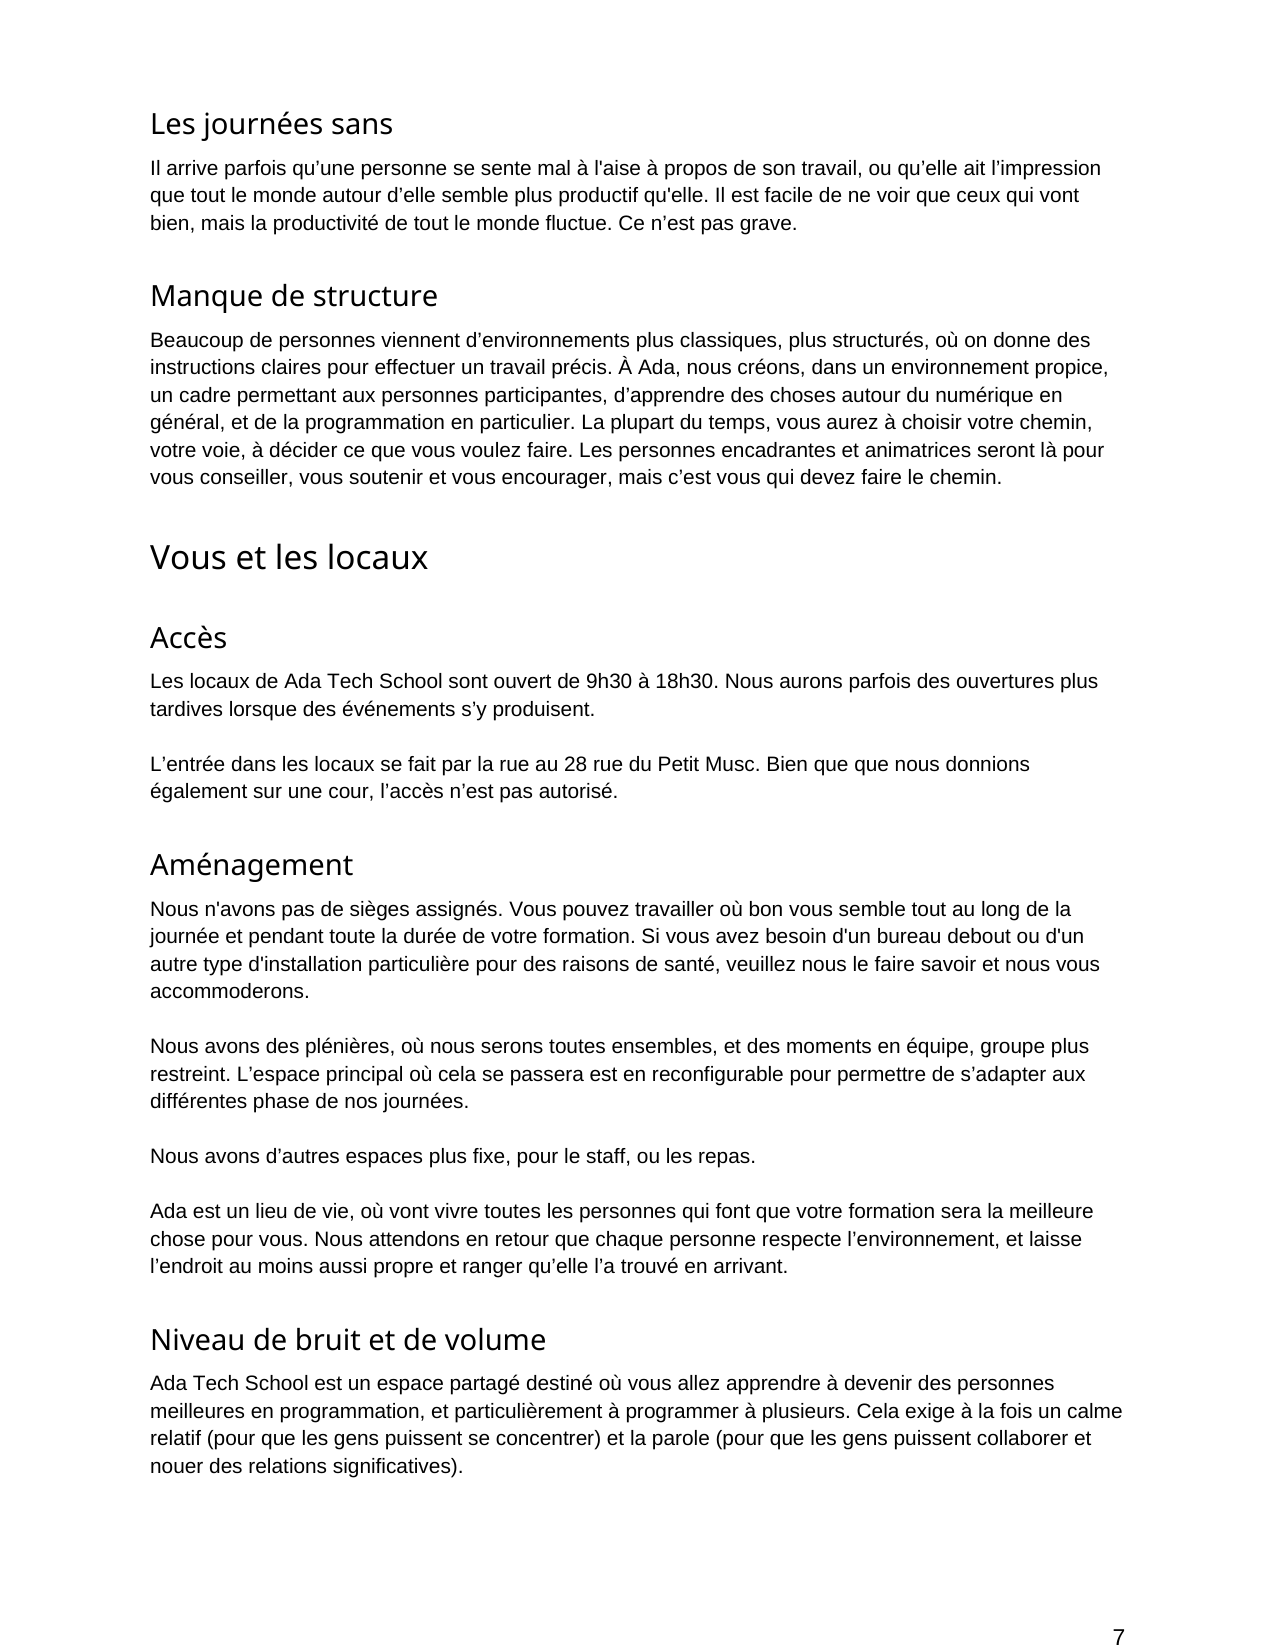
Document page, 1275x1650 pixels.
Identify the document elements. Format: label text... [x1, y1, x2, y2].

subtitle Vous et les locaux [150, 534, 1125, 579]
text Beaucoup de personnes viennent d’environnements plus classiques, plus structurés, où on donne des instructions claires pour effectuer un travail précis. À Ada, nous créons, dans un environnement propice, un cadre permettant aux personnes participantes, d’apprendre des choses autour du numérique en général, et de la programmation en particulier. La plupart du temps, vous aurez à choisir votre chemin, votre voie, à décider ce que vous voulez faire. Les personnes encadrantes et animatrices seront là pour vous conseiller, vous soutenir et vous encourager, mais c’est vous qui devez faire le chemin. [150, 327, 1125, 489]
subtitle Niveau de bruit et de volume [150, 1319, 1125, 1359]
subtitle Les journées sans [150, 103, 1125, 143]
text Ada Tech School est un espace partagé destiné où vous allez apprendre à devenir des personnes meilleures en programmation, et particulièrement à programmer à plusieurs. Cela exige à la fois un calme relatif (pour que les gens puissent se concentrer) et la parole (pour que les gens puissent collaborer et nouer des relations significatives). [150, 1371, 1125, 1478]
subtitle Aménagement [150, 844, 1125, 884]
text Ada est un lieu de vie, où vont vivre toutes les personnes qui font que votre formation sera la meilleure chose pour vous. Nous attendons en retour que chaque personne respecte l’environnement, et laisse l’endroit au moins aussi propre et ranger qu’elle l’a trouvé en arrivant. [150, 1199, 1125, 1278]
text Nous n'avons pas de sièges assignés. Vous pouvez travailler où bon vous semble tout au long de la journée et pendant toute la durée de votre formation. Si vous avez besoin d'un bureau debout ou d'un autre type d'installation particulière pour des raisons de santé, veuillez nous le faire savoir et nous vous accommoderons. [150, 896, 1125, 1003]
subtitle Accès [150, 617, 1125, 657]
subtitle Manque de structure [150, 275, 1125, 315]
text Nous avons des plénières, où nous serons toutes ensembles, et des moments en équipe, groupe plus restreint. L’espace principal où cela se passera est en reconfigurable pour permettre de s’adapter aux différentes phase de nos journées. [150, 1034, 1125, 1113]
text L’entrée dans les locaux se fait par la rue au 28 rue du Petit Musc. Bien que que nous donnions également sur une cour, l’accès n’est pas autorisé. [150, 752, 1125, 803]
text Les locaux de Ada Tech School sont ouvert de 9h30 à 18h30. Nous aurons parfois des ouvertures plus tardives lorsque des événements s’y produisent. [150, 669, 1125, 721]
text Il arrive parfois qu’une personne se sente mal à l'aise à propos de son travail, ou qu’elle ait l’impression que tout le monde autour d’elle semble plus productif qu'elle. Il est facile de ne voir que ceux qui vont bien, mais la productivité de tout le monde fluctue. Ce n’est pas grave. [150, 155, 1125, 234]
text Nous avons d’autres espaces plus fixe, pour le staff, ou les repas. [150, 1144, 1125, 1168]
